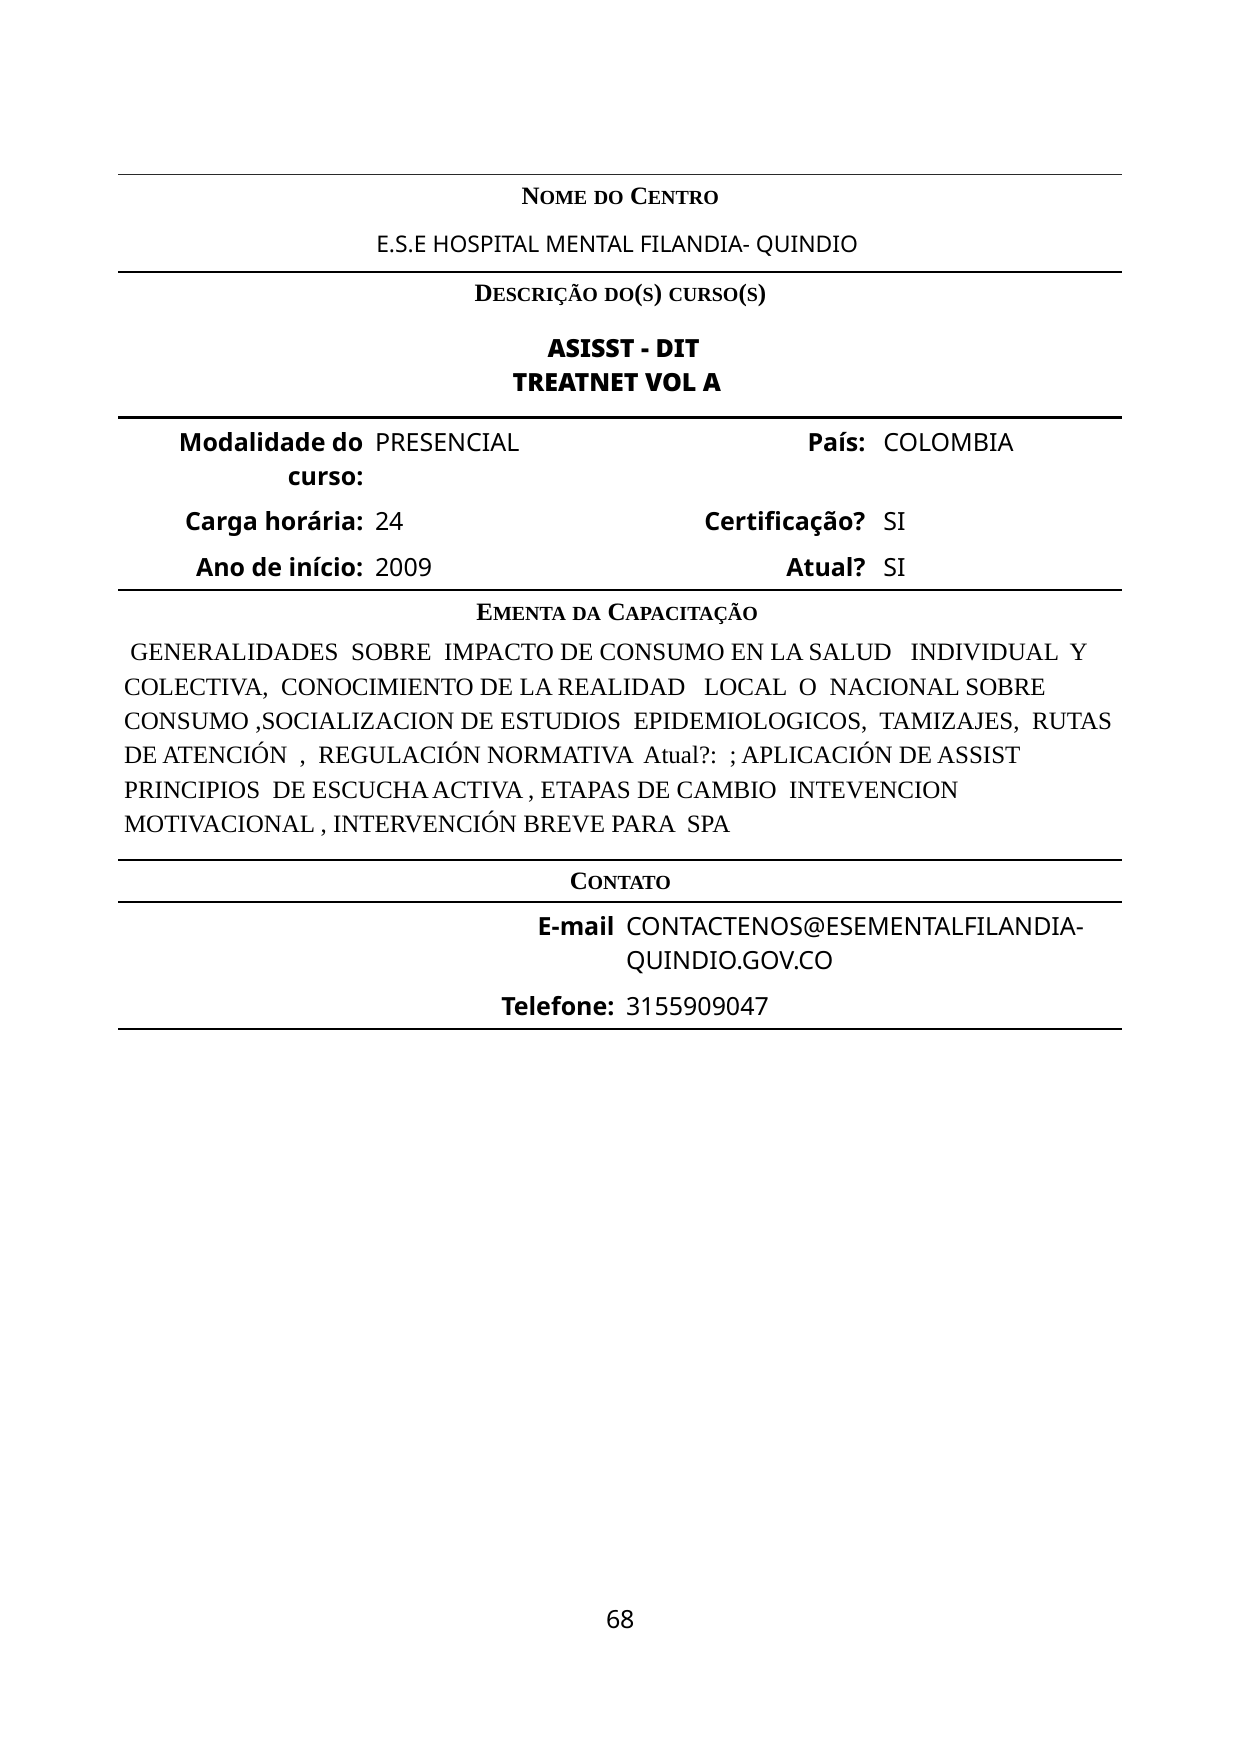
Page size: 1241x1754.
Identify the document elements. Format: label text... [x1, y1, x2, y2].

table_cell Descrição do(s) curso(s) [118, 273, 1122, 313]
table_cell País: [620, 419, 871, 498]
table_cell Carga horária: [118, 498, 369, 544]
table_cell SI [871, 544, 1122, 589]
table_cell CONTACTENOS@ESEMENTALFILANDIA-QUINDIO.GOV.CO [620, 903, 1122, 983]
table_cell GENERALIDADES SOBRE IMPACTO DE CONSUMO EN LA SALUD INDIVIDUAL Y COLECTIVA, CONOCIMIENTO DE LA REALIDAD LOCAL O NACIONAL SOBRE CONSUMO ,SOCIALIZACION DE ESTUDIOS EPIDEMIOLOGICOS, TAMIZAJES, RUTAS DE ATENCIÓN , REGULACIÓN NORMATIVA Atual?: ; APLICACIÓN DE ASSIST PRINCIPIOS DE ESCUCHA ACTIVA , ETAPAS DE CAMBIO INTEVENCION MOTIVACIONAL , INTERVENCIÓN BREVE PARA SPA [118, 631, 1122, 859]
table_cell SI [871, 498, 1122, 544]
table_cell Atual? [620, 544, 871, 589]
table_cell E-mail [118, 903, 620, 983]
table_cell PRESENCIAL [369, 419, 620, 498]
table_cell 24 [369, 498, 620, 544]
table_header Nome do Centro [118, 176, 1122, 216]
table_cell 3155909047 [620, 983, 1122, 1028]
table_cell 2009 [369, 544, 620, 589]
table_cell Ementa da Capacitação [118, 591, 1122, 631]
table_cell Contato [118, 861, 1122, 901]
table_cell ASISST - DIT TREATNET VOL A [118, 313, 1122, 416]
table_cell Modalidade do curso: [118, 419, 369, 498]
table_cell Certificação? [620, 498, 871, 544]
table_cell E.S.E HOSPITAL MENTAL FILANDIA- QUINDIO [118, 216, 1122, 271]
table_cell COLOMBIA [871, 419, 1122, 498]
table_cell Ano de início: [118, 544, 369, 589]
table_cell Telefone: [118, 983, 620, 1028]
